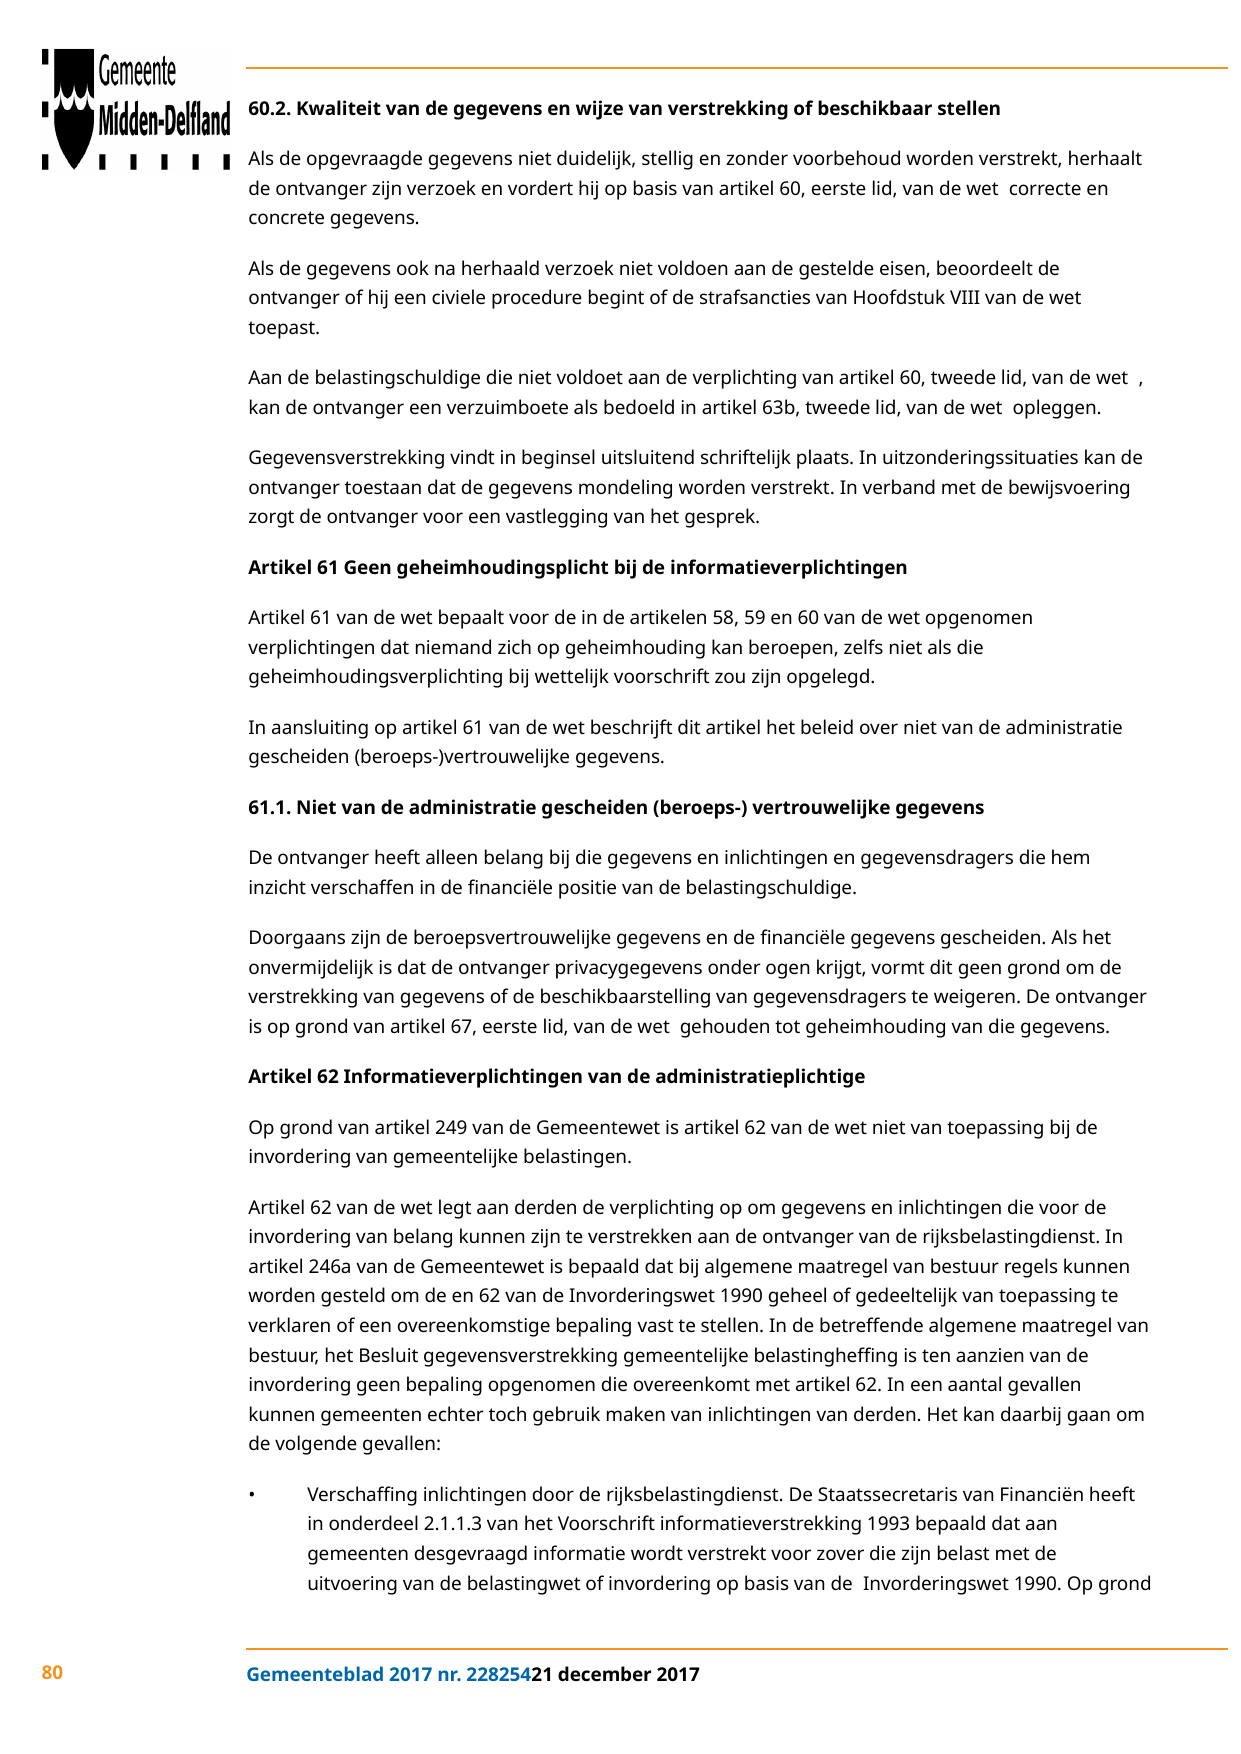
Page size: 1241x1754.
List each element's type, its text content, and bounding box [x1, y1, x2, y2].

text 61.1. Niet van de administratie gescheiden (beroeps-) vertrouwelijke gegevens [248, 794, 1152, 820]
text Artikel 62 van de wet legt aan derden de verplichting op om gegevens en inlichtingen die voor de invordering van belang kunnen zijn te verstrekken aan de ontvanger van de rijksbelastingdienst. In artikel 246a van de Gemeentewet is bepaald dat bij algemene maatregel van bestuur regels kunnen worden gesteld om de en 62 van de Invorderingswet 1990 geheel of gedeeltelijk van toepassing te verklaren of een overeenkomstige bepaling vast te stellen. In de betreffende algemene maatregel van bestuur, het Besluit gegevensverstrekking gemeentelijke belastingheffing is ten aanzien van de invordering geen bepaling opgenomen die overeenkomt met artikel 62. In een aantal gevallen kunnen gemeenten echter toch gebruik maken van inlichtingen van derden. Het kan daarbij gaan om de volgende gevallen: [248, 1194, 1152, 1456]
text Als de opgevraagde gegevens niet duidelijk, stellig en zonder voorbehoud worden verstrekt, herhaalt de ontvanger zijn verzoek en vordert hij op basis van artikel 60, eerste lid, van de wet correcte en concrete gegevens. [248, 145, 1152, 230]
text In aansluiting op artikel 61 van de wet beschrijft dit artikel het beleid over niet van de administratie gescheiden (beroeps-)vertrouwelijke gegevens. [248, 714, 1152, 769]
text Artikel 61 Geen geheimhoudingsplicht bij de informatieverplichtingen [248, 554, 1152, 580]
text Artikel 61 van de wet bepaalt voor de in de artikelen 58, 59 en 60 van de wet opgenomen verplichtingen dat niemand zich op geheimhouding kan beroepen, zelfs niet als die geheimhoudingsverplichting bij wettelijk voorschrift zou zijn opgelegd. [248, 604, 1152, 689]
text Gegevensverstrekking vindt in beginsel uitsluitend schriftelijk plaats. In uitzonderingssituaties kan de ontvanger toestaan dat de gegevens mondeling worden verstrekt. In verband met de bewijsvoering zorgt de ontvanger voor een vastlegging van het gesprek. [248, 444, 1152, 529]
text De ontvanger heeft alleen belang bij die gegevens en inlichtingen en gegevensdragers die hem inzicht verschaffen in de financiële positie van de belastingschuldige. [248, 844, 1152, 900]
text Doorgaans zijn de beroepsvertrouwelijke gegevens en de financiële gegevens gescheiden. Als het onvermijdelijk is dat de ontvanger privacygegevens onder ogen krijgt, vormt dit geen grond om de verstrekking van gegevens of de beschikbaarstelling van gegevensdragers te weigeren. De ontvanger is op grond van artikel 67, eerste lid, van de wet gehouden tot geheimhouding van die gegevens. [248, 924, 1152, 1039]
text Als de gegevens ook na herhaald verzoek niet voldoen aan de gestelde eisen, beoordeelt de ontvanger of hij een civiele procedure begint of de strafsancties van Hoofdstuk VIII van de wet toepast. [248, 255, 1152, 340]
text Aan de belastingschuldige die niet voldoet aan de verplichting van artikel 60, tweede lid, van de wet , kan de ontvanger een verzuimboete als bedoeld in artikel 63b, tweede lid, van de wet opleggen. [248, 364, 1152, 420]
text Artikel 62 Informatieverplichtingen van de administratieplichtige [248, 1063, 1152, 1089]
list Verschaffing inlichtingen door de rijksbelastingdienst. De Staatssecretaris van Financiën heeft in onderdeel 2.1.1.3 van het Voorschrift informatieverstrekking 1993 bepaald dat aan gemeenten desgevraagd informatie wordt verstrekt voor zover die zijn belast met de uitvoering van de belastingwet of invordering op basis van de Invorderingswet 1990. Op grond [248, 1481, 1152, 1596]
text Op grond van artikel 249 van de Gemeentewet is artikel 62 van de wet niet van toepassing bij de invordering van gemeentelijke belastingen. [248, 1114, 1152, 1169]
text 60.2. Kwaliteit van de gegevens en wijze van verstrekking of beschikbaar stellen [248, 95, 1152, 121]
picture [41, 47, 231, 172]
